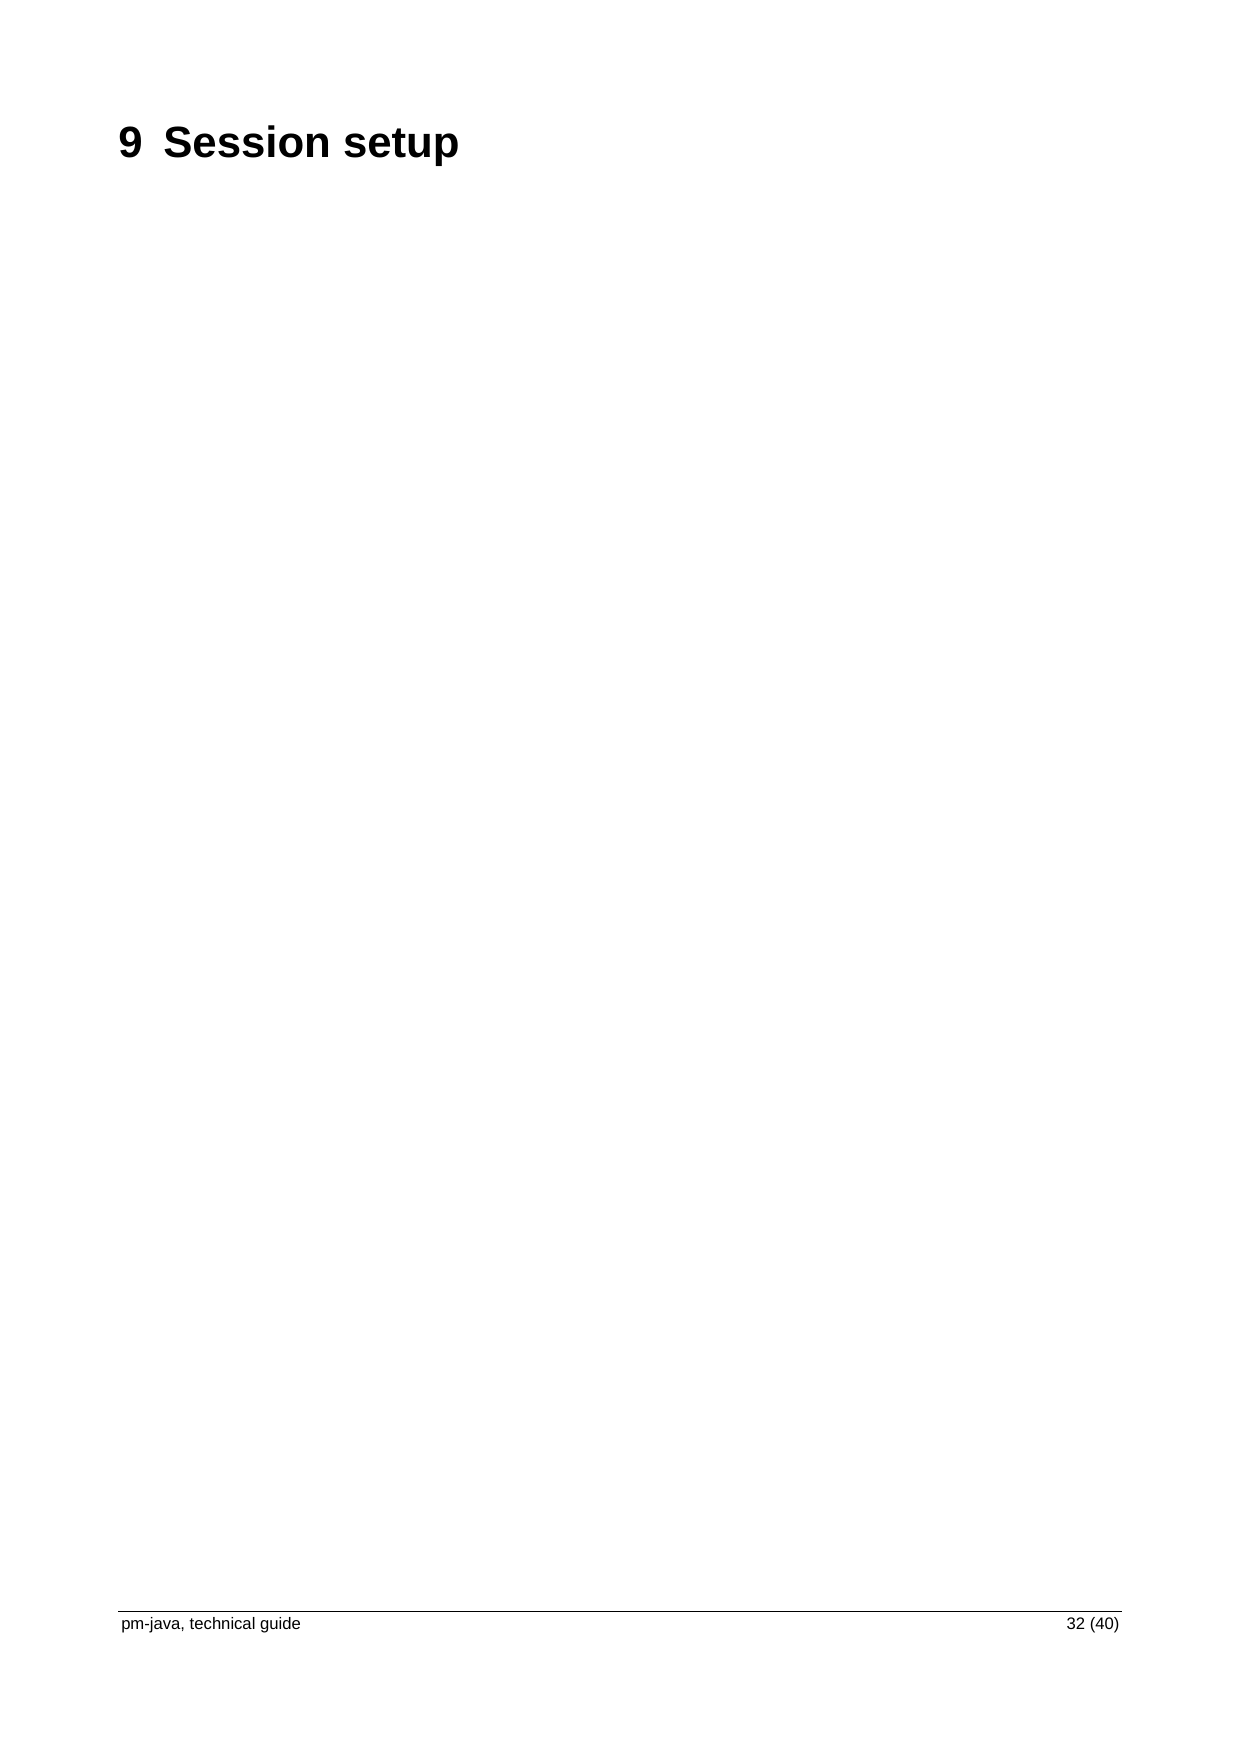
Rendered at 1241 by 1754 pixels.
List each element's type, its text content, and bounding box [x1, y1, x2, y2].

subtitle Session setup [118, 118, 1122, 167]
